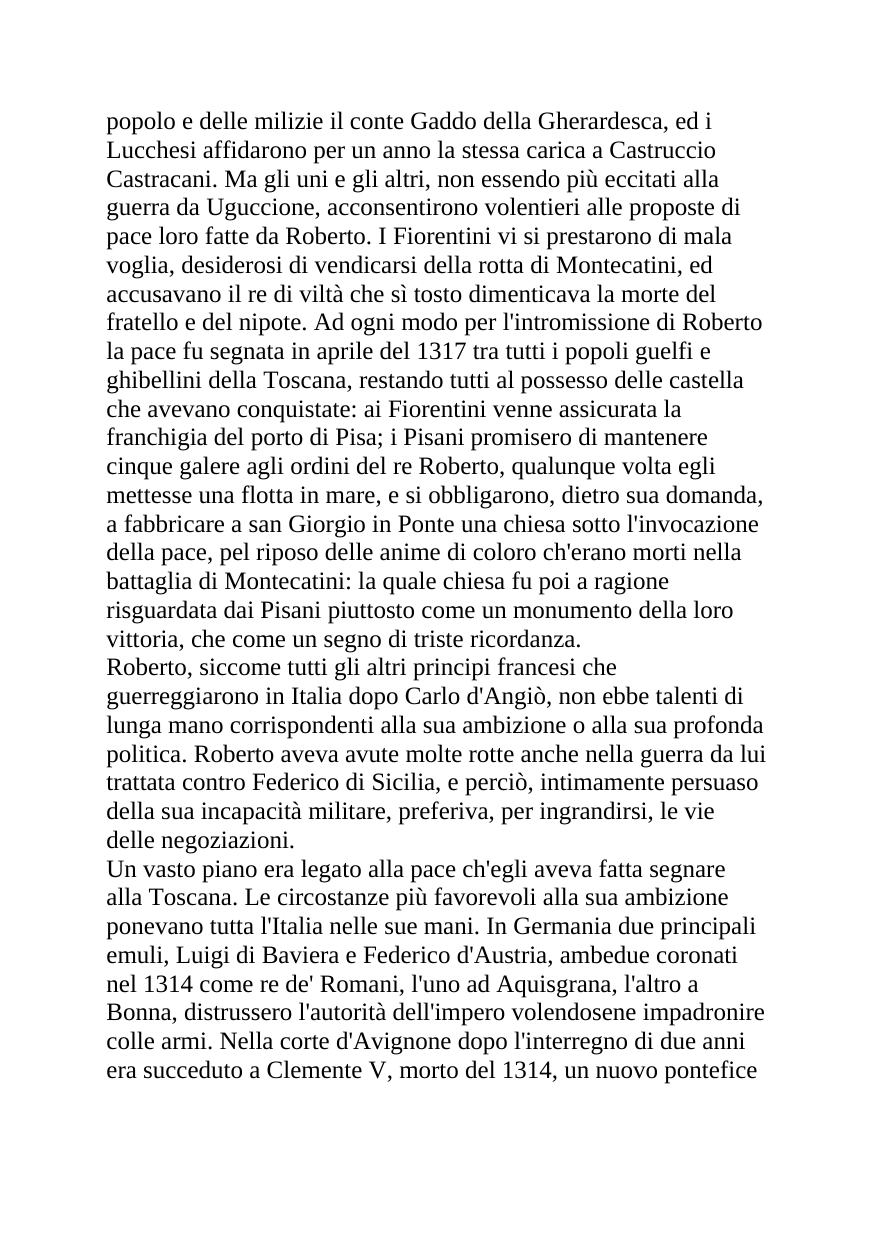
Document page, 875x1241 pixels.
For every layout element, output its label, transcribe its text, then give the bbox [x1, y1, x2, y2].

text popolo e delle milizie il conte Gaddo della Gherardesca, ed i Lucchesi affidarono per un anno la stessa carica a Castruccio Castracani. Ma gli uni e gli altri, non essendo più eccitati alla guerra da Uguccione, acconsentirono volentieri alle proposte di pace loro fatte da Roberto. I Fiorentini vi si prestarono di mala voglia, desiderosi di vendicarsi della rotta di Montecatini, ed accusavano il re di viltà che sì tosto dimenticava la morte del fratello e del nipote. Ad ogni modo per l'intromissione di Roberto la pace fu segnata in aprile del 1317 tra tutti i popoli guelfi e ghibellini della Toscana, restando tutti al possesso delle castella che avevano conquistate: ai Fiorentini venne assicurata la franchigia del porto di Pisa; i Pisani promisero di mantenere cinque galere agli ordini del re Roberto, qualunque volta egli mettesse una flotta in mare, e si obbligarono, dietro sua domanda, a fabbricare a san Giorgio in Ponte una chiesa sotto l'invocazione della pace, pel riposo delle anime di coloro ch'erano morti nella battaglia di Montecatini: la quale chiesa fu poi a ragione risguardata dai Pisani piuttosto come un monumento della loro vittoria, che come un segno di triste ricordanza. [106, 106, 768, 652]
text Roberto, siccome tutti gli altri principi francesi che guerreggiarono in Italia dopo Carlo d'Angiò, non ebbe talenti di lunga mano corrispondenti alla sua ambizione o alla sua profonda politica. Roberto aveva avute molte rotte anche nella guerra da lui trattata contro Federico di Sicilia, e perciò, intimamente persuaso della sua incapacità militare, preferiva, per ingrandirsi, le vie delle negoziazioni. [106, 652, 768, 854]
text Un vasto piano era legato alla pace ch'egli aveva fatta segnare alla Toscana. Le circostanze più favorevoli alla sua ambizione ponevano tutta l'Italia nelle sue mani. In Germania due principali emuli, Luigi di Baviera e Federico d'Austria, ambedue coronati nel 1314 come re de' Romani, l'uno ad Aquisgrana, l'altro a Bonna, distrussero l'autorità dell'impero volendosene impadronire colle armi. Nella corte d'Avignone dopo l'interregno di due anni era succeduto a Clemente V, morto del 1314, un nuovo pontefice [106, 854, 768, 1084]
